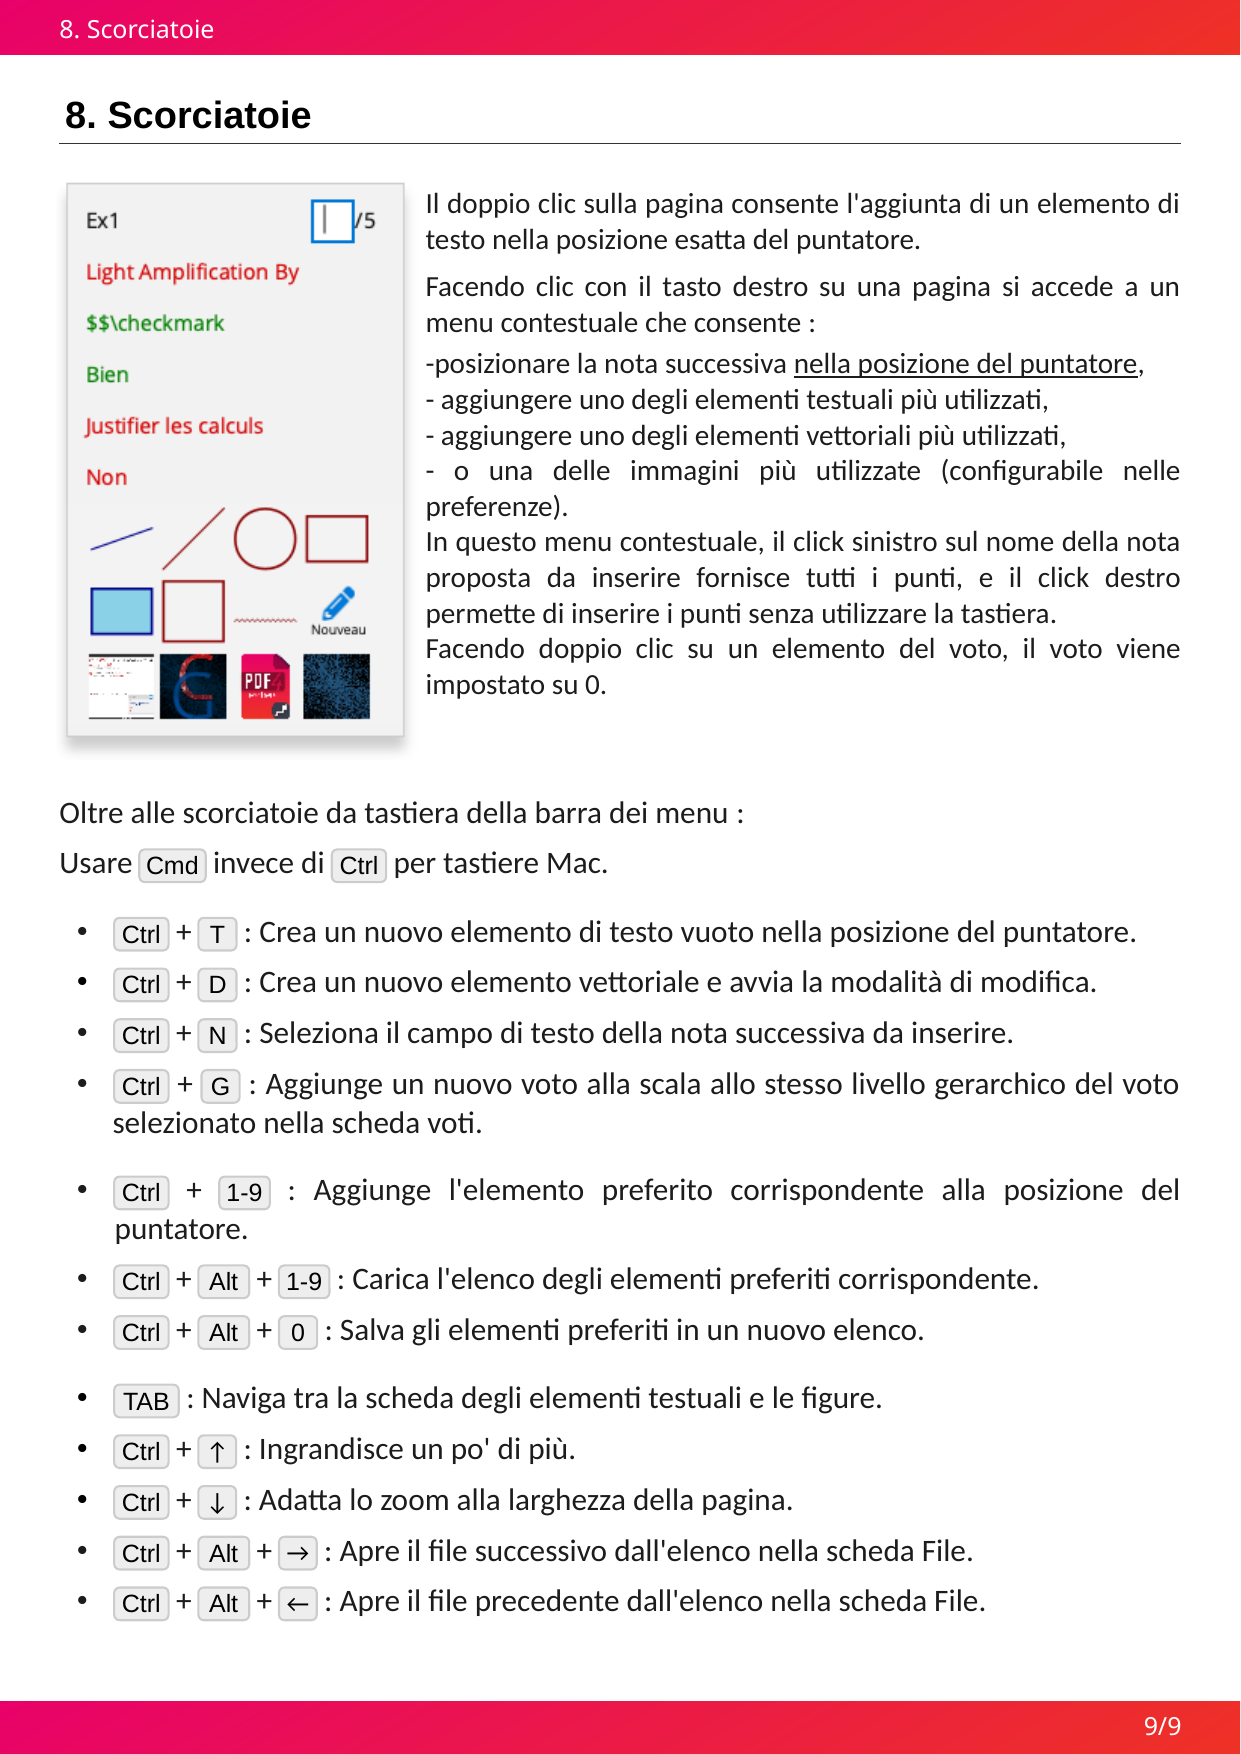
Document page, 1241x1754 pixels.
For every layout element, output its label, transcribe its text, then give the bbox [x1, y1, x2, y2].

list + : Aggiunge un nuovo voto alla scala allo stesso livello gerarchico del voto selezionato nella scheda voti. [77, 1064, 1181, 1141]
subtitle Scorciatoie [59, 87, 1181, 143]
text - o una delle immagini più utilizzate (configurabile nelle preferenze). [426, 452, 1181, 523]
list + : Seleziona il campo di testo della nota successiva da inserire. [77, 1013, 1181, 1052]
text In questo menu contestuale, il click sinistro sul nome della nota proposta da inserire fornisce tutti i punti, e il click destro permette di inserire i punti senza utilizzare la tastiera. [426, 523, 1181, 630]
picture [56, 171, 426, 760]
list + : Aggiunge l'elemento preferito corrispondente alla posizione del puntatore. [77, 1170, 1181, 1247]
list + + : Apre il file successivo dall'elenco nella scheda File. [77, 1531, 1181, 1569]
text Facendo clic con il tasto destro su una pagina si accede a un menu contestuale che consente : [426, 268, 1181, 339]
text - aggiungere uno degli elementi vettoriali più utilizzati, [426, 417, 1181, 452]
list + + : Apre il file precedente dall'elenco nella scheda File. [77, 1581, 1181, 1620]
text - aggiungere uno degli elementi testuali più utilizzati, [426, 381, 1181, 417]
text -posizionare la nota successiva nella posizione del puntatore, [426, 345, 1181, 381]
list + + : Carica l'elenco degli elementi preferiti corrispondente. [77, 1259, 1181, 1298]
list : Naviga tra la scheda degli elementi testuali e le figure. [77, 1378, 1181, 1417]
text Oltre alle scorciatoie da tastiera della barra dei menu : [59, 793, 1181, 831]
text Facendo doppio clic su un elemento del voto, il voto viene impostato su 0. [426, 630, 1181, 702]
text Usare invece di per tastiere Mac. [59, 843, 1181, 882]
list + : Crea un nuovo elemento di testo vuoto nella posizione del puntatore. [77, 912, 1181, 951]
list + : Adatta lo zoom alla larghezza della pagina. [77, 1480, 1181, 1519]
list + : Ingrandisce un po' di più. [77, 1429, 1181, 1468]
text Il doppio clic sulla pagina consente l'aggiunta di un elemento di testo nella posizione esatta del puntatore. [426, 185, 1181, 256]
list + + : Salva gli elementi preferiti in un nuovo elenco. [77, 1310, 1181, 1349]
list + : Crea un nuovo elemento vettoriale e avvia la modalità di modifica. [77, 962, 1181, 1001]
